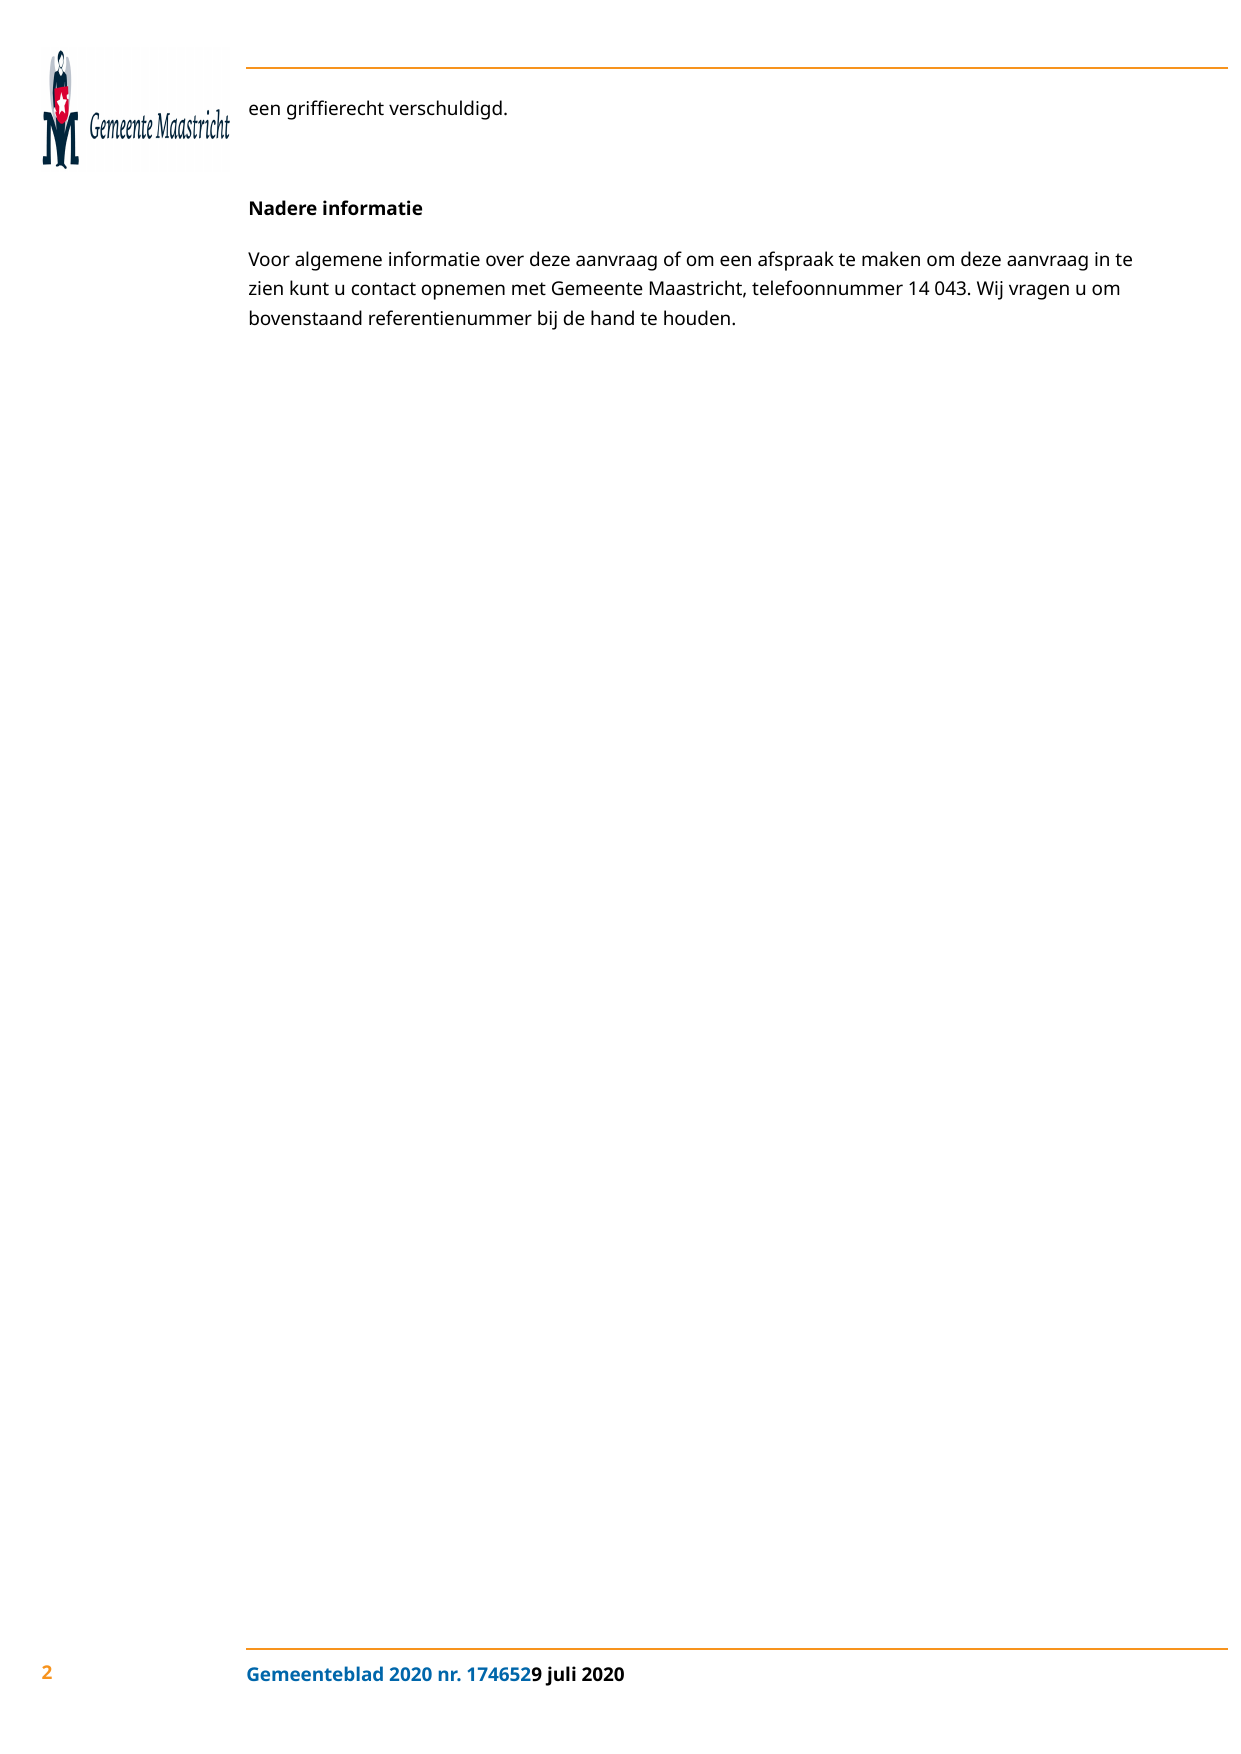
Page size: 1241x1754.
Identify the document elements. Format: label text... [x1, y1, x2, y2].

text een griffierecht verschuldigd. [248, 95, 1152, 121]
picture [41, 47, 231, 172]
text Nadere informatie [248, 196, 1152, 221]
text Voor algemene informatie over deze aanvraag of om een afspraak te maken om deze aanvraag in te zien kunt u contact opnemen met Gemeente Maastricht, telefoonnummer 14 043. Wij vragen u om bovenstaand referentienummer bij de hand te houden. [248, 246, 1152, 331]
